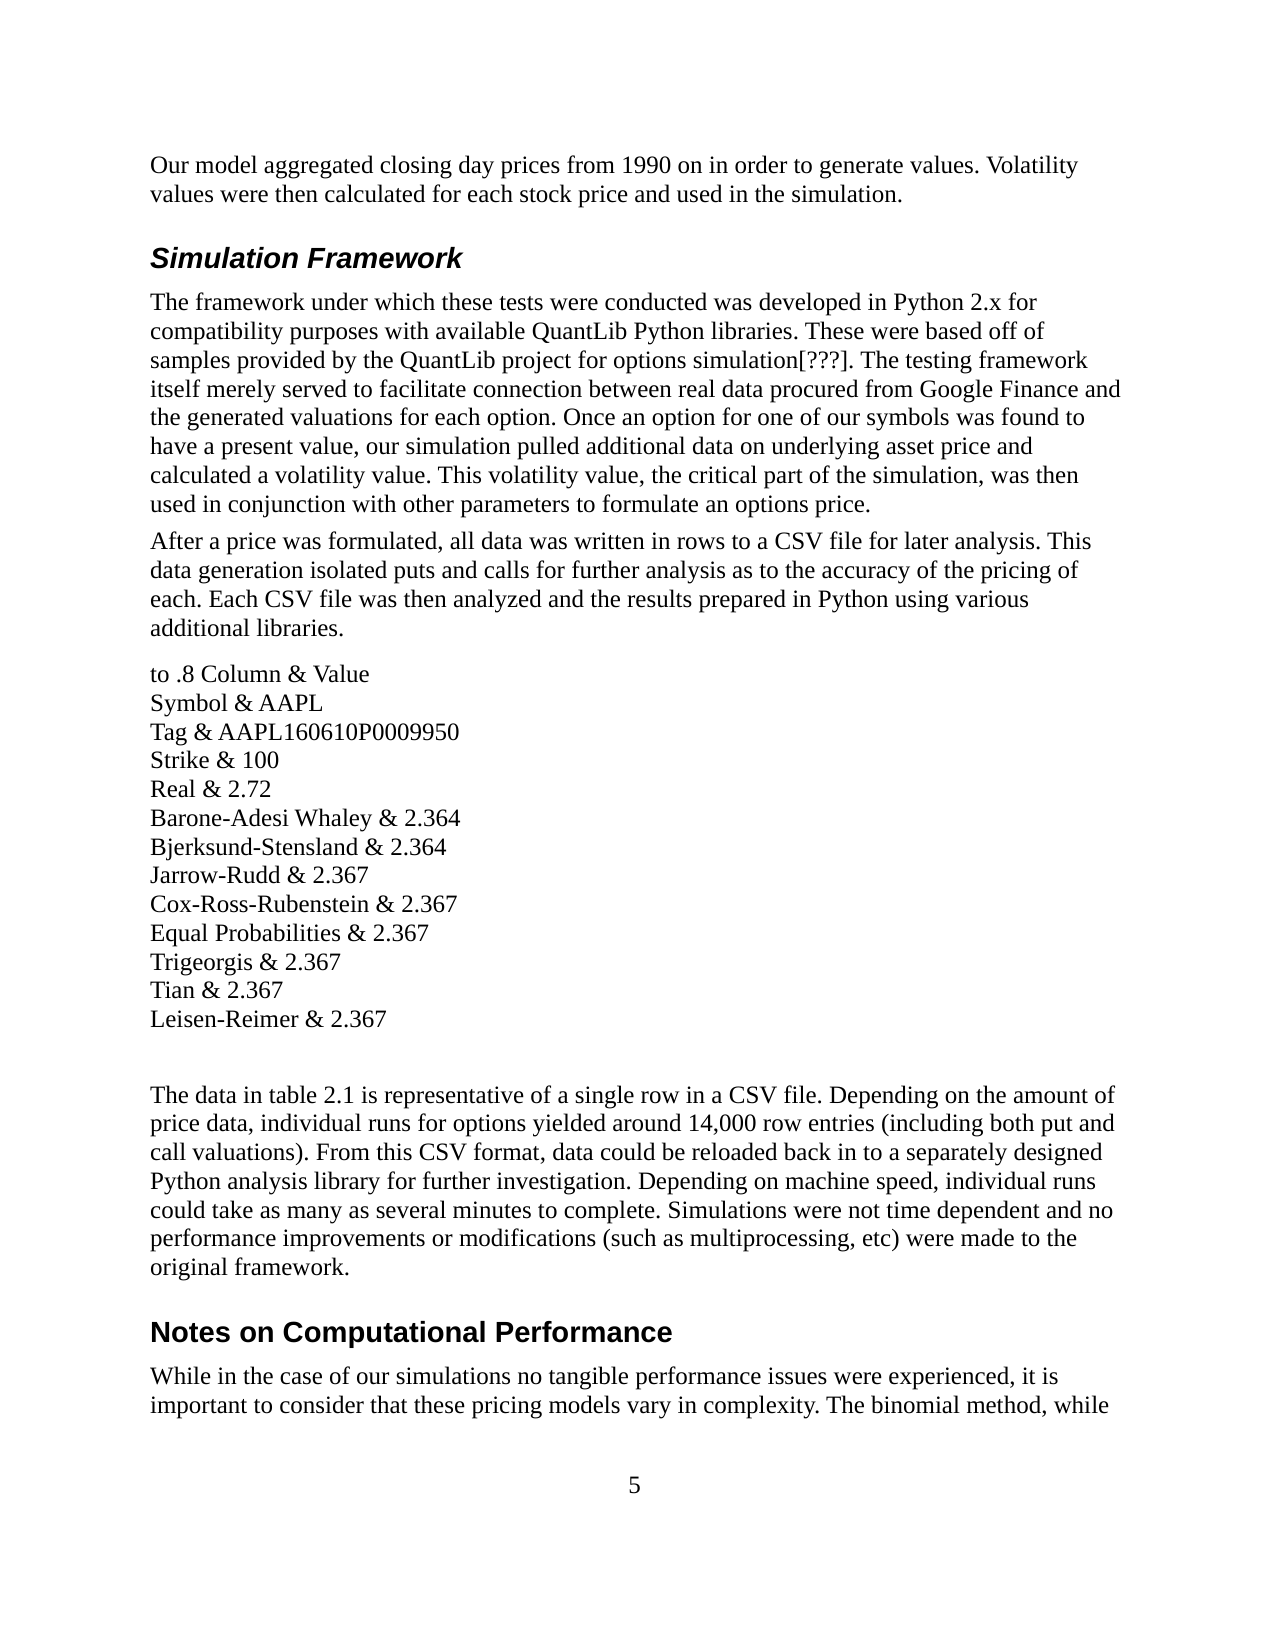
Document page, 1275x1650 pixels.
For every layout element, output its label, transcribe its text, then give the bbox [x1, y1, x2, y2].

text The data in table 2.1 is representative of a single row in a CSV file. Depending on the amount of price data, individual runs for options yielded around 14,000 row entries (including both put and call valuations). From this CSV format, data could be reloaded back in to a separately designed Python analysis library for further investigation. Depending on machine speed, individual runs could take as many as several minutes to complete. Simulations were not time dependent and no performance improvements or modifications (such as multiprocessing, etc) were made to the original framework. [150, 1080, 1125, 1281]
text Our model aggregated closing day prices from 1990 on in order to generate values. Volatility values were then calculated for each stock price and used in the simulation. [150, 150, 1125, 207]
text to .8 Column & Value Symbol & AAPL Tag & AAPL160610P0009950 Strike & 100 Real & 2.72 Barone-Adesi Whaley & 2.364 Bjerksund-Stensland & 2.364 Jarrow-Rudd & 2.367 Cox-Ross-Rubenstein & 2.367 Equal Probabilities & 2.367 Trigeorgis & 2.367 Tian & 2.367 Leisen-Reimer & 2.367 [150, 659, 1125, 1062]
text While in the case of our simulations no tangible performance issues were experienced, it is important to consider that these pricing models vary in complexity. The binomial method, while [150, 1361, 1125, 1418]
text The framework under which these tests were conducted was developed in Python 2.x for compatibility purposes with available QuantLib Python libraries. These were based off of samples provided by the QuantLib project for options simulation[???]. The testing framework itself merely served to facilitate connection between real data procured from Google Finance and the generated valuations for each option. Once an option for one of our symbols was found to have a present value, our simulation pulled additional data on underlying asset price and calculated a volatility value. This volatility value, the critical part of the simulation, was then used in conjunction with other parameters to formulate an options price. [150, 287, 1125, 517]
text After a price was formulated, all data was written in rows to a CSV file for later analysis. This data generation isolated puts and calls for further analysis as to the accuracy of the pricing of each. Each CSV file was then analyzed and the results prepared in Python using various additional libraries. [150, 526, 1125, 641]
subtitle Notes on Computational Performance [150, 1315, 1125, 1348]
subtitle Simulation Framework [150, 241, 1125, 275]
